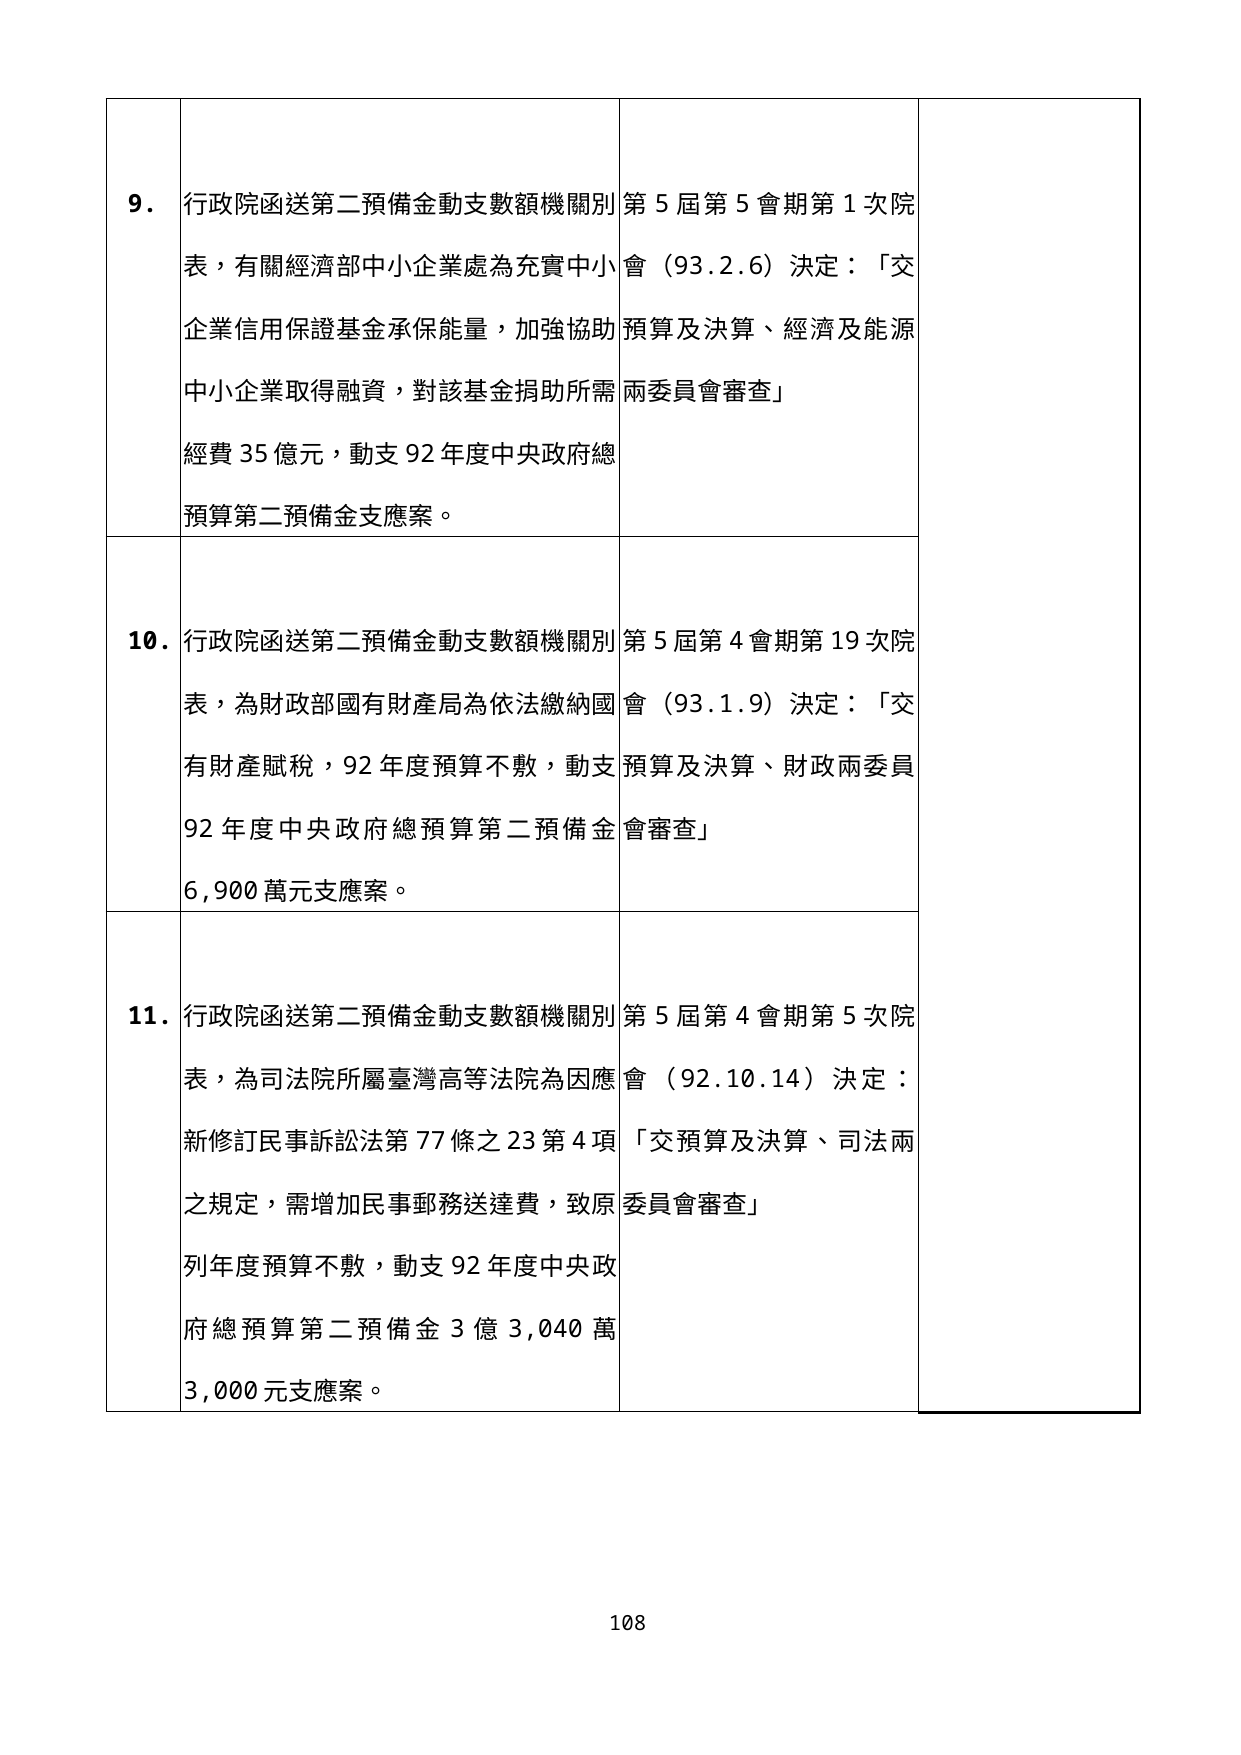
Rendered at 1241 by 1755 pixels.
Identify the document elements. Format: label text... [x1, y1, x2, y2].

table_cell 第5屆第5會期第1次院會（93.2.6）決定：「交預算及決算、經濟及能源兩委員會審查」 [620, 99, 918, 536]
table_cell [107, 537, 180, 911]
table_cell 第5屆第4會期第19次院會（93.1.9）決定：「交預算及決算、財政兩委員會審查」 [620, 537, 918, 911]
table_cell 行政院函送第二預備金動支數額機關別表，為財政部國有財產局為依法繳納國有財產賦稅，92年度預算不敷，動支92年度中央政府總預算第二預備金6,900萬元支應案。 [181, 537, 619, 911]
table_cell 行政院函送第二預備金動支數額機關別表，為司法院所屬臺灣高等法院為因應新修訂民事訴訟法第77條之23第4項之規定，需增加民事郵務送達費，致原列年度預算不敷，動支92年度中央政府總預算第二預備金3億3,040萬3,000元支應案。 [181, 912, 619, 1411]
table_cell 行政院函送第二預備金動支數額機關別表，有關經濟部中小企業處為充實中小企業信用保證基金承保能量，加強協助中小企業取得融資，對該基金捐助所需經費35億元，動支92年度中央政府總預算第二預備金支應案。 [181, 99, 619, 536]
table_cell [919, 99, 1139, 1411]
table_cell [107, 912, 180, 1411]
table_cell [107, 99, 180, 536]
table_cell 第5屆第4會期第5次院會（92.10.14）決定：「交預算及決算、司法兩委員會審查」 [620, 912, 918, 1411]
